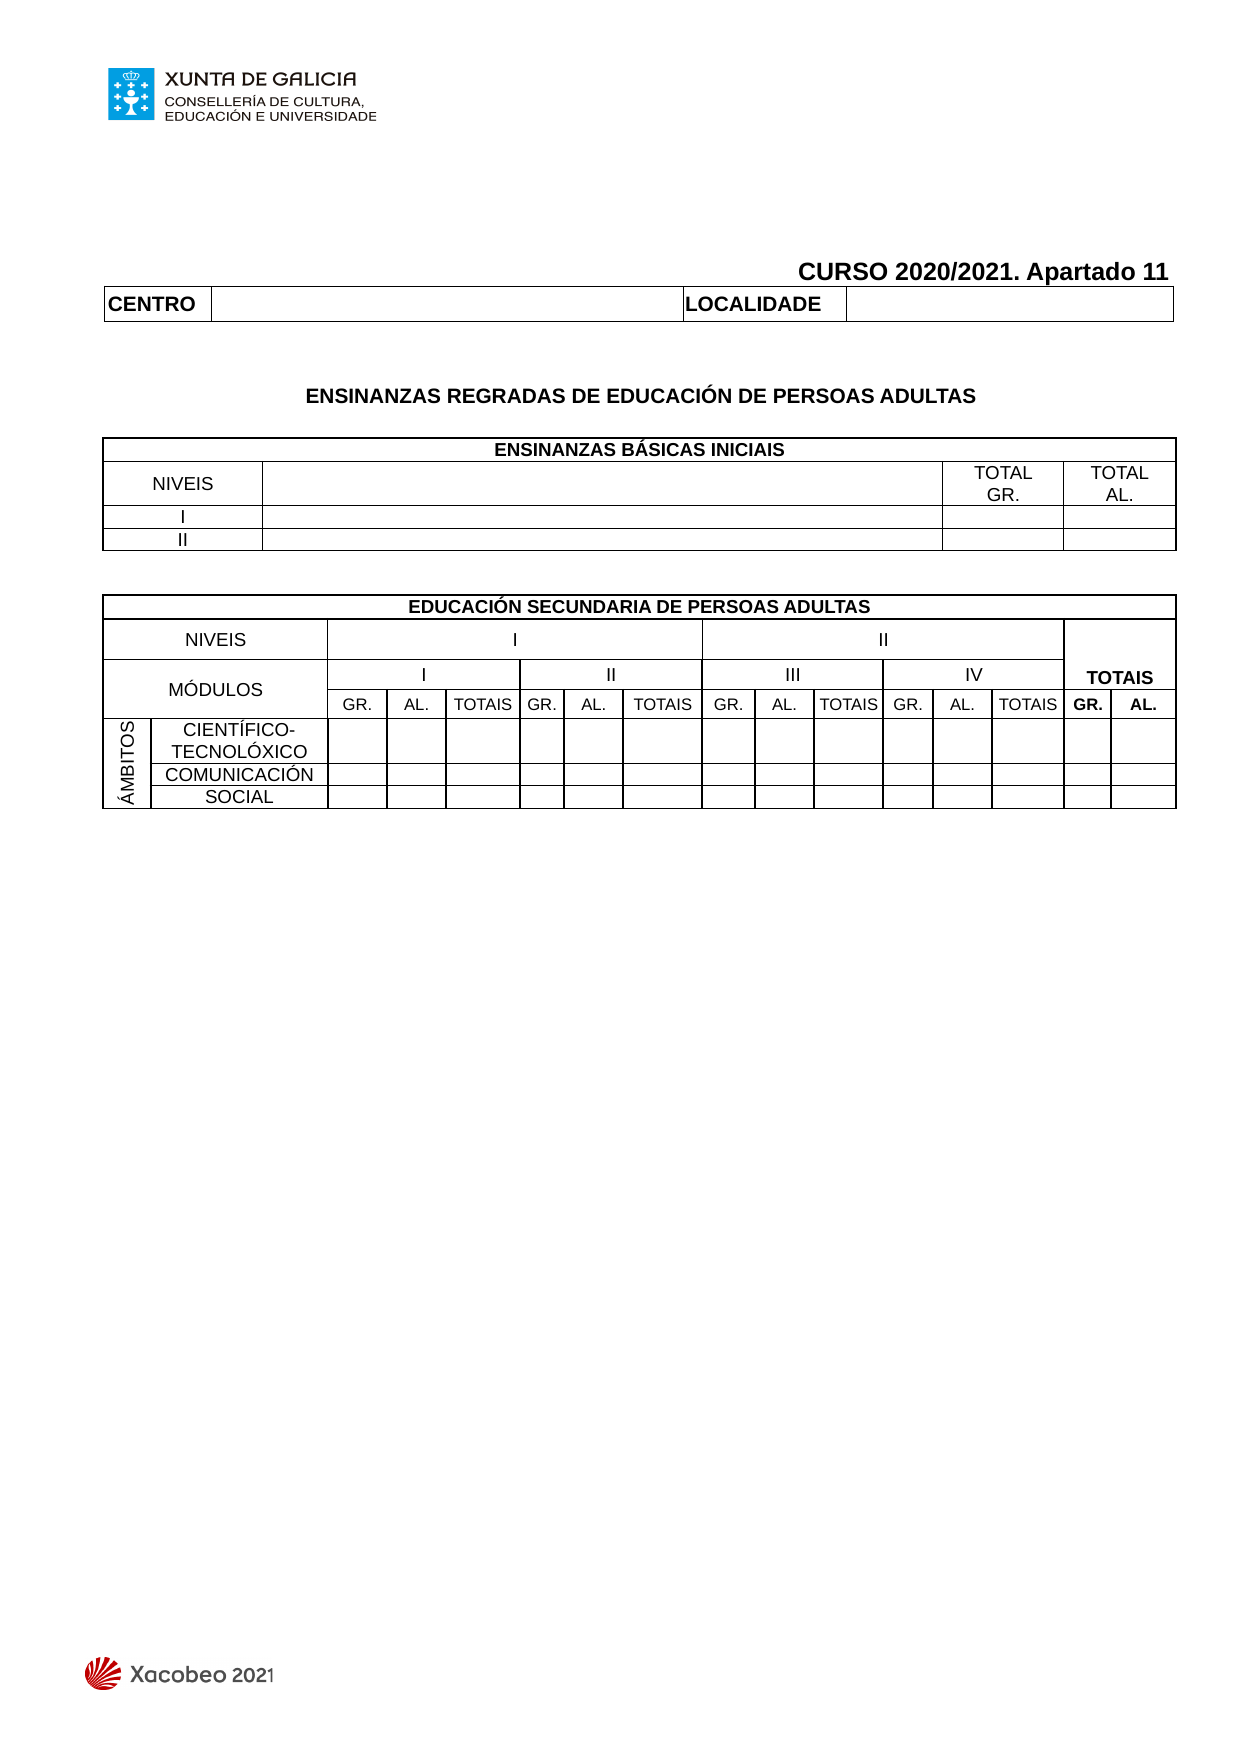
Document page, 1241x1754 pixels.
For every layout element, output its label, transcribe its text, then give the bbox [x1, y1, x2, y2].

table_cell TOTAIS [993, 690, 1063, 718]
table_cell IV [884, 660, 1063, 689]
table_cell TOTAIS [815, 690, 882, 718]
table_cell I [328, 660, 519, 689]
table_cell TOTAL GR. [943, 462, 1063, 505]
table_cell [447, 719, 519, 762]
table_cell [934, 786, 991, 808]
table_cell [521, 719, 563, 762]
table_cell [1065, 719, 1110, 762]
table_cell [815, 786, 882, 808]
table_cell COMUNICACIÓN [152, 764, 327, 785]
table_cell [1064, 529, 1175, 550]
table_cell GR. [703, 690, 754, 718]
table_cell [756, 764, 813, 785]
table_header CENTRO [105, 287, 211, 321]
table_cell [756, 786, 813, 808]
table_header EDUCACIÓN SECUNDARIA DE PERSOAS ADULTAS [104, 596, 1175, 618]
table_cell II [703, 620, 1063, 659]
table_cell [943, 529, 1063, 550]
table_header LOCALIDADE [684, 287, 846, 321]
text ENSINANZAS REGRADAS DE EDUCACIÓN DE PERSOAS ADULTAS [112, 384, 1169, 408]
table_cell [934, 719, 991, 762]
table_cell [1112, 719, 1175, 762]
table_cell [703, 786, 754, 808]
table_cell [624, 764, 701, 785]
table_cell TOTAL AL. [1064, 462, 1175, 505]
table_cell [815, 719, 882, 762]
table_cell CIENTÍFICO-TECNOLÓXICO [152, 719, 327, 762]
table_cell [943, 506, 1063, 527]
table_cell [884, 719, 932, 762]
table_cell [263, 462, 942, 505]
table_cell [263, 506, 942, 527]
table_cell [884, 764, 932, 785]
table_header [847, 287, 1173, 321]
table_cell AL. [756, 690, 813, 718]
table_cell TOTAIS [447, 690, 519, 718]
table_cell NIVEIS [104, 462, 262, 505]
table_cell [447, 786, 519, 808]
table_cell [1112, 764, 1175, 785]
table_cell [388, 764, 445, 785]
picture [155, 68, 377, 121]
table_cell I [328, 620, 702, 659]
table_cell [388, 719, 445, 762]
table_cell [703, 719, 754, 762]
table_cell [993, 719, 1063, 762]
table_cell [993, 786, 1063, 808]
table_cell AL. [934, 690, 991, 718]
table_cell [521, 786, 563, 808]
table_cell III [703, 660, 882, 689]
table_cell ÁMBITOS [104, 719, 150, 808]
table_cell SOCIAL [152, 786, 327, 808]
table_cell [756, 719, 813, 762]
picture [85, 1657, 273, 1690]
table_cell [565, 764, 622, 785]
table_cell [263, 529, 942, 550]
table_cell [1064, 506, 1175, 527]
table_cell [388, 786, 445, 808]
picture [124, 91, 138, 114]
table_cell [1065, 764, 1110, 785]
table_cell [624, 786, 701, 808]
table_cell [1112, 786, 1175, 808]
table_cell AL. [388, 690, 445, 718]
table_cell [447, 764, 519, 785]
table_cell [884, 786, 932, 808]
table_header [212, 287, 683, 321]
table_header ENSINANZAS BÁSICAS INICIAIS [104, 439, 1175, 461]
table_cell [815, 764, 882, 785]
table_cell II [521, 660, 701, 689]
table_cell [1065, 786, 1110, 808]
table_cell GR. [328, 690, 386, 718]
table_cell II [104, 529, 262, 550]
table_cell I [104, 506, 262, 527]
table_cell MÓDULOS [104, 660, 327, 718]
table_cell [624, 719, 701, 762]
table_cell AL. [1112, 690, 1175, 718]
table_cell [329, 786, 386, 808]
table_cell [934, 764, 991, 785]
table_cell GR. [1065, 690, 1110, 718]
table_cell AL. [565, 690, 622, 718]
table_cell [565, 786, 622, 808]
table_cell [993, 764, 1063, 785]
table_cell GR. [521, 690, 563, 718]
table_cell TOTAIS [624, 690, 701, 718]
table_cell [329, 764, 386, 785]
text CURSO 2020/2021. Apartado 11 [112, 257, 1169, 286]
table_cell [565, 719, 622, 762]
table_cell GR. [884, 690, 932, 718]
table_cell [521, 764, 563, 785]
table_cell NIVEIS [104, 620, 327, 659]
table_cell [703, 764, 754, 785]
table_cell [329, 719, 386, 762]
table_cell TOTAIS [1065, 620, 1175, 689]
